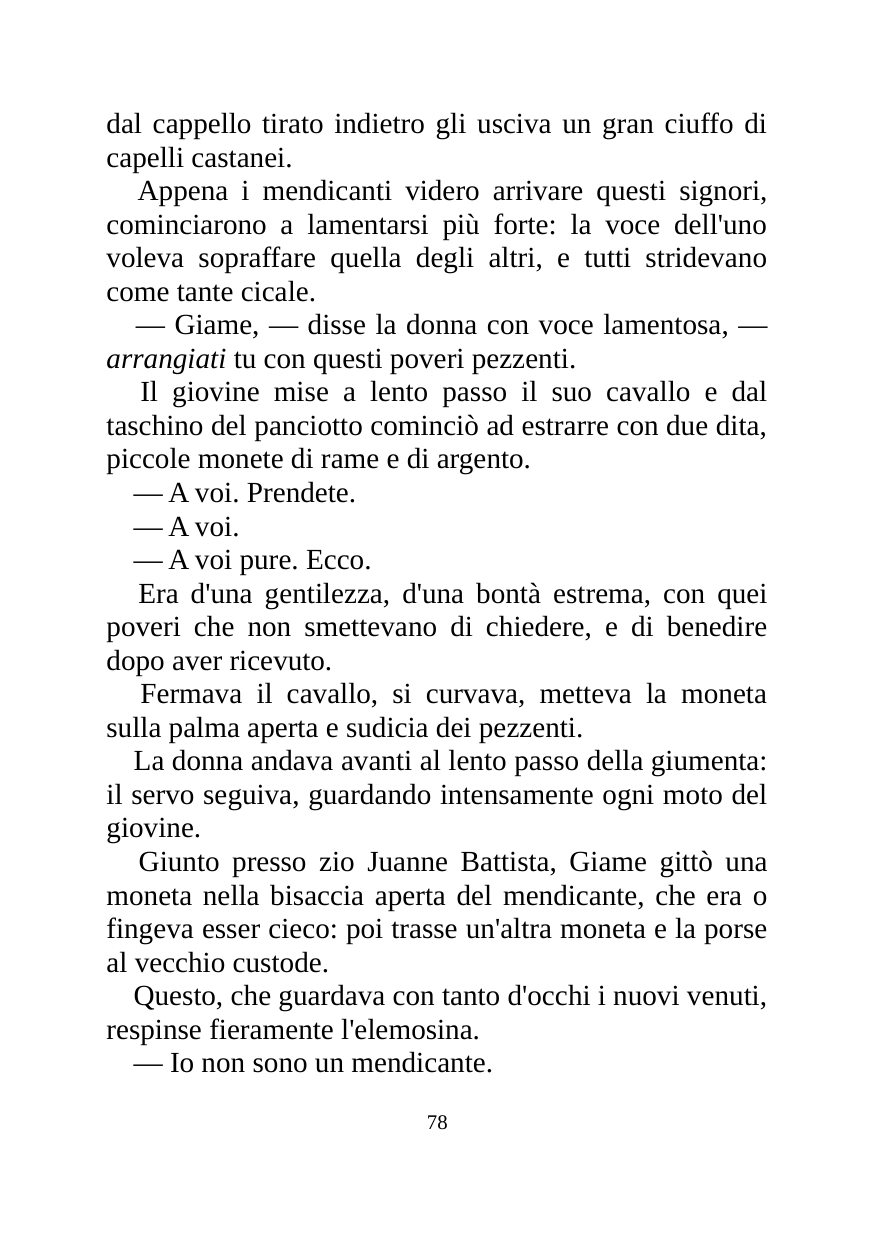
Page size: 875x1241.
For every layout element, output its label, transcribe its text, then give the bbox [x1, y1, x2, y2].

text Era d'una gentilezza, d'una bontà estrema, con quei poveri che non smettevano di chiedere, e di benedire dopo aver ricevuto. [106, 576, 768, 676]
text — A voi. [106, 509, 768, 542]
text Fermava il cavallo, si curvava, metteva la moneta sulla palma aperta e sudicia dei pezzenti. [106, 676, 768, 743]
text — A voi pure. Ecco. [106, 542, 768, 576]
text Giunto presso zio Juanne Battista, Giame gittò una moneta nella bisaccia aperta del mendicante, che era o fingeva esser cieco: poi trasse un'altra moneta e la porse al vecchio custode. [106, 844, 768, 978]
text Appena i mendicanti videro arrivare questi signori, cominciarono a lamentarsi più forte: la voce dell'uno voleva sopraffare quella degli altri, e tutti stridevano come tante cicale. [106, 173, 768, 307]
text dal cappello tirato indietro gli usciva un gran ciuffo di capelli castanei. [106, 106, 768, 173]
text — Giame, — disse la donna con voce lamentosa, — arrangiati tu con questi poveri pezzenti. [106, 307, 768, 374]
text La donna andava avanti al lento passo della giumenta: il servo seguiva, guardando intensamente ogni moto del giovine. [106, 743, 768, 844]
text Il giovine mise a lento passo il suo cavallo e dal taschino del panciotto cominciò ad estrarre con due dita, piccole monete di rame e di argento. [106, 374, 768, 475]
text — A voi. Prendete. [106, 475, 768, 509]
text Questo, che guardava con tanto d'occhi i nuovi venuti, respinse fieramente l'elemosina. [106, 978, 768, 1045]
text — Io non sono un mendicante. [106, 1045, 768, 1079]
